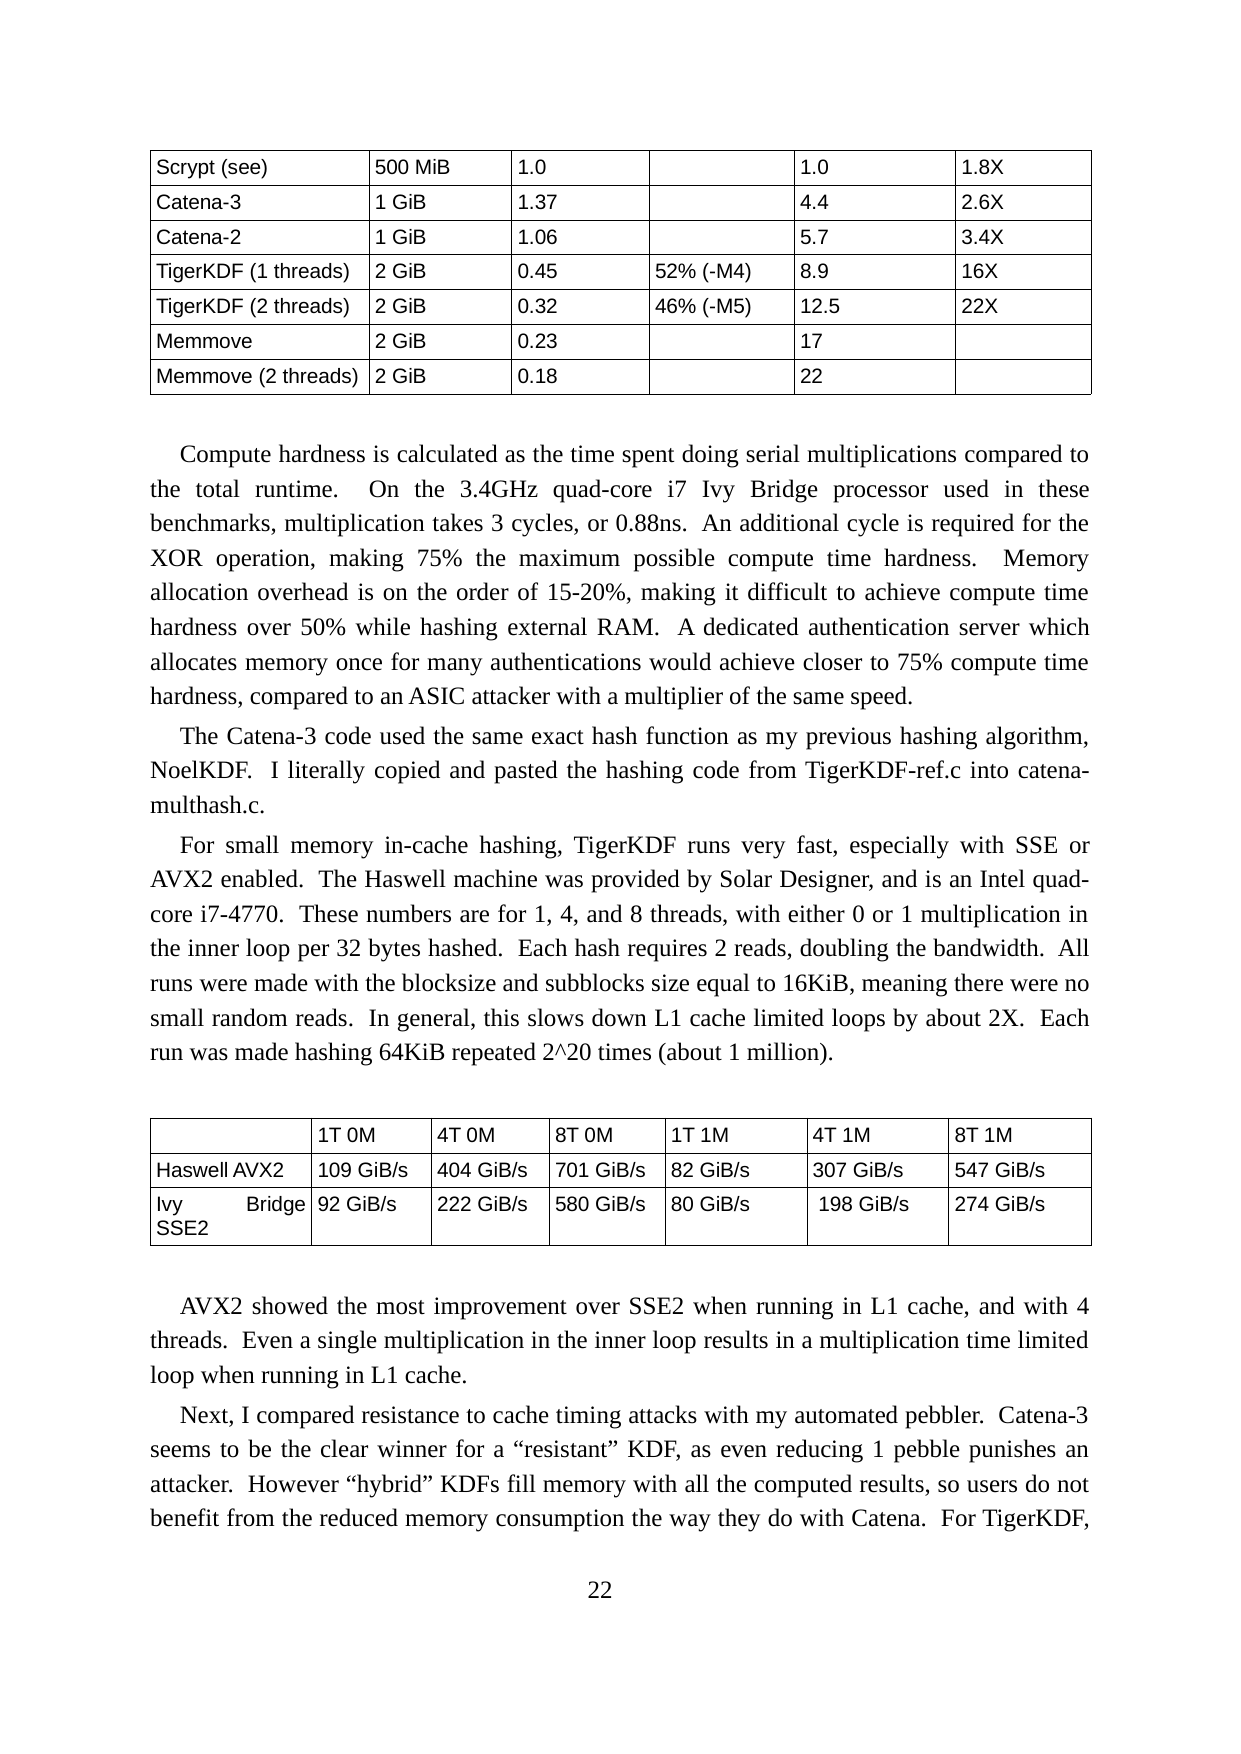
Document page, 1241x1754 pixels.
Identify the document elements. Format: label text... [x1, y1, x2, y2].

text AVX2 showed the most improvement over SSE2 when running in L1 cache, and with 4 threads. Even a single multiplication in the inner loop results in a multiplication time limited loop when running in L1 cache. [150, 1292, 1091, 1389]
table_cell 0.18 [512, 360, 649, 393]
table_cell 22X [956, 290, 1091, 324]
table_cell 46% (-M5) [650, 290, 794, 324]
table_cell 307 GiB/s [808, 1154, 948, 1187]
table_cell 274 GiB/s [949, 1188, 1091, 1245]
table_cell 0.32 [512, 290, 649, 324]
table_cell 198 GiB/s [808, 1188, 948, 1245]
table_header 4T 0M [432, 1119, 549, 1152]
table_cell 109 GiB/s [312, 1154, 431, 1187]
table_cell [650, 186, 794, 219]
table_cell 500 MiB [370, 151, 511, 185]
table_header 8T 0M [550, 1119, 665, 1152]
table_cell 8.9 [795, 255, 955, 289]
table_cell 0.23 [512, 325, 649, 359]
text Next, I compared resistance to cache timing attacks with my automated pebbler. Catena-3 seems to be the clear winner for a “resistant” KDF, as even reducing 1 pebble punishes an attacker. However “hybrid” KDFs fill memory with all the computed results, so users do not benefit from the reduced memory consumption the way they do with Catena. For TigerKDF, [150, 1401, 1091, 1532]
table_cell 5.7 [795, 221, 955, 254]
table_cell 16X [956, 255, 1091, 289]
table_cell 1.8X [956, 151, 1091, 185]
text The Catena-3 code used the same exact hash function as my previous hashing algorithm, NoelKDF. I literally copied and pasted the hashing code from TigerKDF-ref.c into catena-multhash.c. [150, 722, 1091, 819]
table_cell 2 GiB [370, 255, 511, 289]
table_cell 12.5 [795, 290, 955, 324]
table_cell Haswell AVX2 [151, 1154, 311, 1187]
table_cell 1.37 [512, 186, 649, 219]
table_cell Catena-3 [151, 186, 369, 219]
table_cell 1 GiB [370, 186, 511, 219]
table_cell 1.0 [795, 151, 955, 185]
table_cell 1 GiB [370, 221, 511, 254]
table_header 1T 0M [312, 1119, 431, 1152]
table_cell 4.4 [795, 186, 955, 219]
table_cell [650, 221, 794, 254]
table_cell 701 GiB/s [550, 1154, 665, 1187]
table_cell 1.0 [512, 151, 649, 185]
text Compute hardness is calculated as the time spent doing serial multiplications compared to the total runtime. On the 3.4GHz quad-core i7 Ivy Bridge processor used in these benchmarks, multiplication takes 3 cycles, or 0.88ns. An additional cycle is required for the XOR operation, making 75% the maximum possible compute time hardness. Memory allocation overhead is on the order of 15-20%, making it difficult to achieve compute time hardness over 50% while hashing external RAM. A dedicated authentication server which allocates memory once for many authentications would achieve closer to 75% compute time hardness, compared to an ASIC attacker with a multiplier of the same speed. [150, 440, 1091, 710]
table_cell 82 GiB/s [666, 1154, 807, 1187]
table_cell 22 [795, 360, 955, 393]
table_header [151, 1119, 311, 1152]
table_cell TigerKDF (2 threads) [151, 290, 369, 324]
table_cell 80 GiB/s [666, 1188, 807, 1245]
text For small memory in-cache hashing, TigerKDF runs very fast, especially with SSE or AVX2 enabled. The Haswell machine was provided by Solar Designer, and is an Intel quad-core i7-4770. These numbers are for 1, 4, and 8 threads, with either 0 or 1 multiplication in the inner loop per 32 bytes hashed. Each hash requires 2 reads, doubling the bandwidth. All runs were made with the blocksize and subblocks size equal to 16KiB, meaning there were no small random reads. In general, this slows down L1 cache limited loops by about 2X. Each run was made hashing 64KiB repeated 2^20 times (about 1 million). [150, 831, 1091, 1066]
table_cell Ivy Bridge SSE2 [151, 1188, 311, 1245]
table_cell [956, 325, 1091, 359]
table_cell 3.4X [956, 221, 1091, 254]
table_header 1T 1M [666, 1119, 807, 1152]
table_cell [650, 325, 794, 359]
table_cell 0.45 [512, 255, 649, 289]
table_cell Scrypt (see) [151, 151, 369, 185]
table_cell Memmove [151, 325, 369, 359]
table_cell 2 GiB [370, 290, 511, 324]
table_cell 92 GiB/s [312, 1188, 431, 1245]
table_cell 1.06 [512, 221, 649, 254]
table_cell 547 GiB/s [949, 1154, 1091, 1187]
table_header 8T 1M [949, 1119, 1091, 1152]
table_cell 580 GiB/s [550, 1188, 665, 1245]
table_cell TigerKDF (1 threads) [151, 255, 369, 289]
table_cell Catena-2 [151, 221, 369, 254]
table_cell [650, 151, 794, 185]
table_cell [956, 360, 1091, 393]
table_cell Memmove (2 threads) [151, 360, 369, 393]
table_header 4T 1M [808, 1119, 948, 1152]
table_cell 52% (-M4) [650, 255, 794, 289]
table_cell 2 GiB [370, 325, 511, 359]
table_cell 222 GiB/s [432, 1188, 549, 1245]
table_cell [650, 360, 794, 393]
table_cell 17 [795, 325, 955, 359]
table_cell 2.6X [956, 186, 1091, 219]
table_cell 404 GiB/s [432, 1154, 549, 1187]
table_cell 2 GiB [370, 360, 511, 393]
